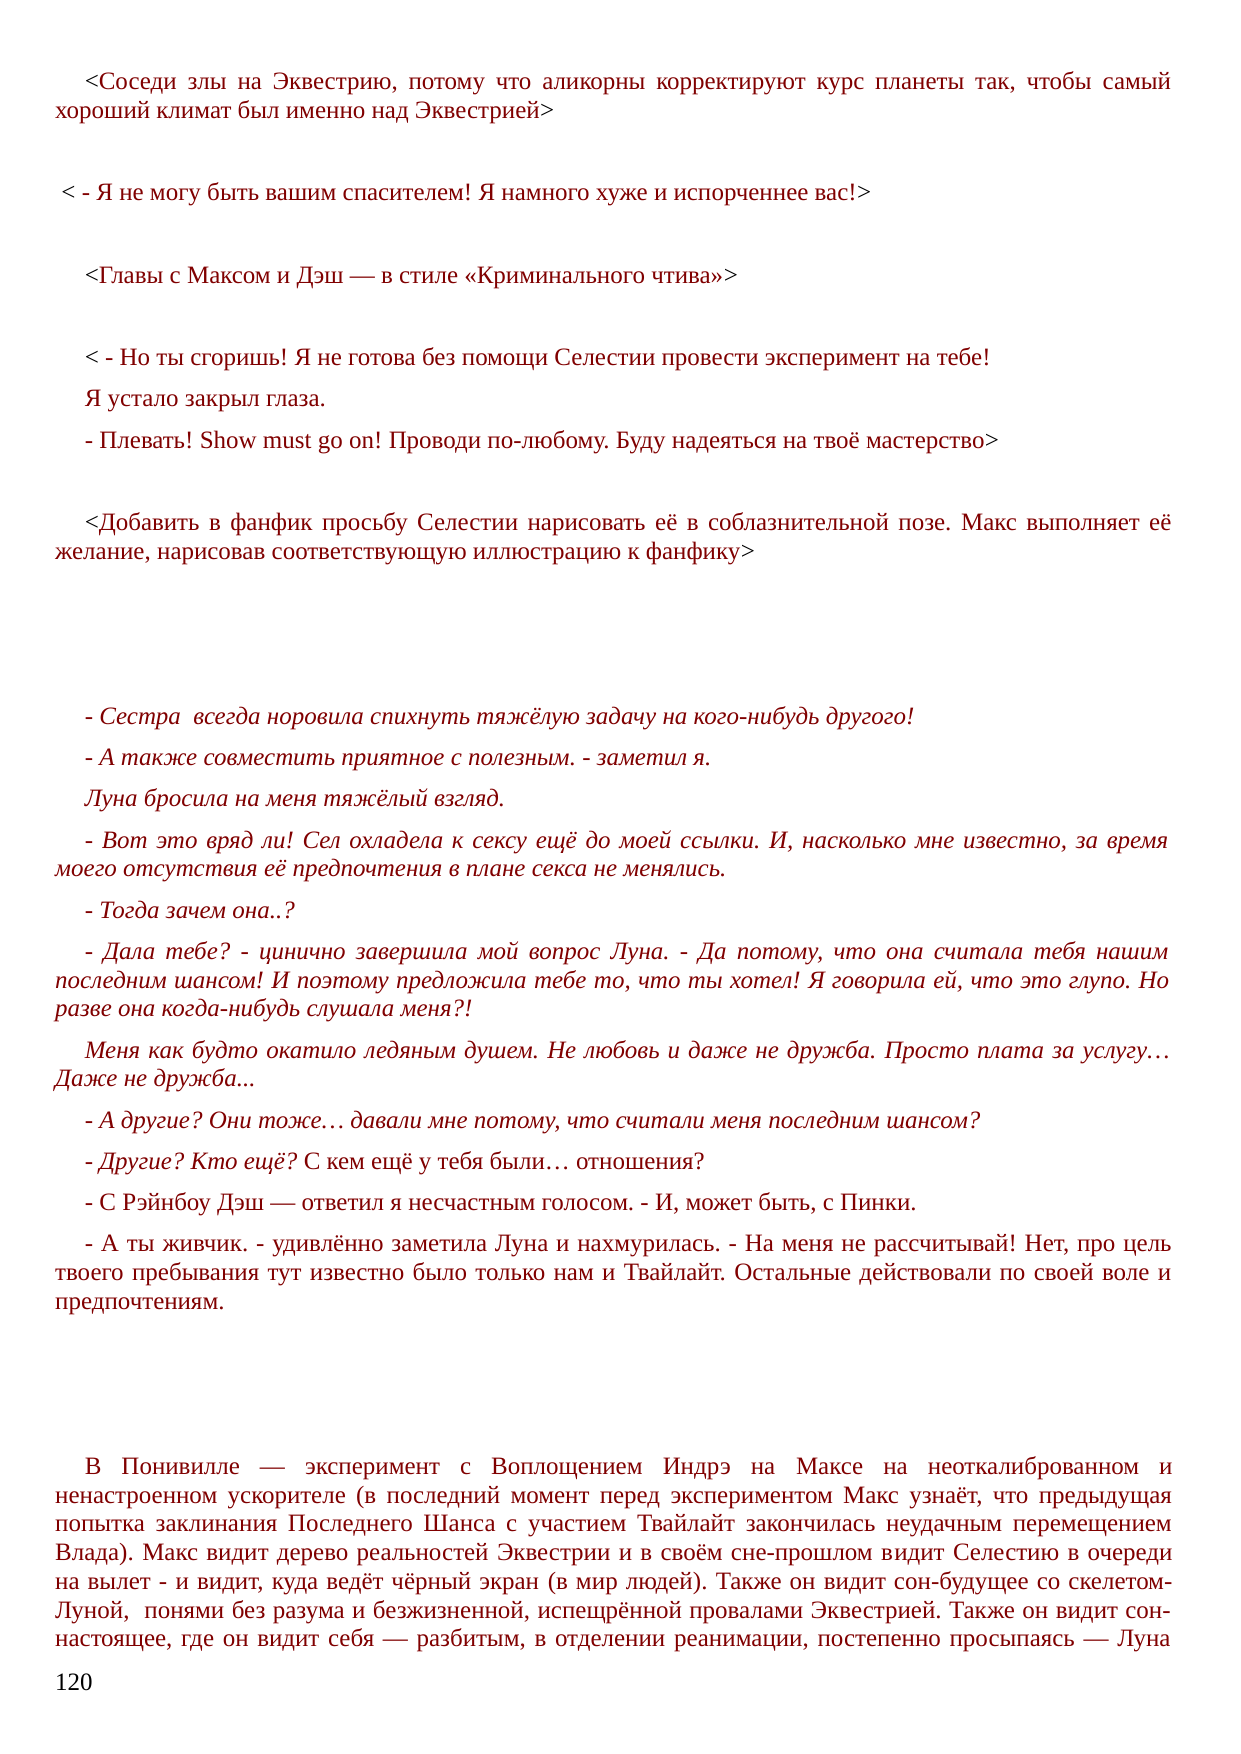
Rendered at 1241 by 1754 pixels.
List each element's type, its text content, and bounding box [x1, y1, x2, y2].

text - Плевать! Show must go on! Проводи по-любому. Буду надеяться на твоё мастерство> [55, 425, 1173, 453]
text - А ты живчик. - удивлённо заметила Луна и нахмурилась. - На меня не рассчитывай! Нет, про цель твоего пребывания тут известно было только нам и Твайлайт. Остальные действовали по своей воле и предпочтениям. [55, 1228, 1173, 1315]
text - Вот это вряд ли! Сел охладела к сексу ещё до моей ссылки. И, насколько мне известно, за время моего отсутствия её предпочтения в плане секса не менялись. [55, 825, 1173, 882]
text <Соседи злы на Эквестрию, потому что аликорны корректируют курс планеты так, чтобы самый хороший климат был именно над Эквестрией> [55, 66, 1173, 123]
text - А также совместить приятное с полезным. - заметил я. [55, 742, 1173, 771]
text <Добавить в фанфик просьбу Селестии нарисовать её в соблазнительной позе. Макс выполняет её желание, нарисовав соответствующую иллюстрацию к фанфику> [55, 507, 1173, 565]
text Луна бросила на меня тяжёлый взгляд. [55, 783, 1173, 812]
text - Сестра всегда норовила спихнуть тяжёлую задачу на кого-нибудь другого! [55, 701, 1173, 730]
text - А другие? Они тоже… давали мне потому, что считали меня последним шансом? [55, 1105, 1173, 1133]
text - Тогда зачем она..? [55, 895, 1173, 923]
text Меня как будто окатило ледяным душем. Не любовь и даже не дружба. Просто плата за услугу… Даже не дружба... [55, 1035, 1173, 1092]
text - Другие? Кто ещё? С кем ещё у тебя были… отношения? [55, 1146, 1173, 1175]
text < - Но ты сгоришь! Я не готова без помощи Селестии провести эксперимент на тебе! [55, 342, 1173, 371]
text <Главы с Максом и Дэш — в стиле «Криминального чтива»> [55, 260, 1173, 288]
text - Дала тебе? - цинично завершила мой вопрос Луна. - Да потому, что она считала тебя нашим последним шансом! И поэтому предложила тебе то, что ты хотел! Я говорила ей, что это глупо. Но разве она когда-нибудь слушала меня?! [55, 936, 1173, 1022]
text < - Я не могу быть вашим спасителем! Я намного хуже и испорченнее вас!> [55, 177, 1173, 206]
text - С Рэйнбоу Дэш — ответил я несчастным голосом. - И, может быть, с Пинки. [55, 1187, 1173, 1216]
text В Понивилле — эксперимент с Воплощением Индрэ на Максе на неоткалиброванном и ненастроенном ускорителе (в последний момент перед экспериментом Макс узнаёт, что предыдущая попытка заклинания Последнего Шанса с участием Твайлайт закончилась неудачным перемещением Влада). Макс видит дерево реальностей Эквестрии и в своём сне-прошлом видит Селестию в очереди на вылет - и видит, куда ведёт чёрный экран (в мир людей). Также он видит сон-будущее со скелетом-Луной, понями без разума и безжизненной, испещрённой провалами Эквестрией. Также он видит сон-настоящее, где он видит себя — разбитым, в отделении реанимации, постепенно просыпаясь — Луна [55, 1451, 1173, 1652]
text Я устало закрыл глаза. [55, 383, 1173, 412]
